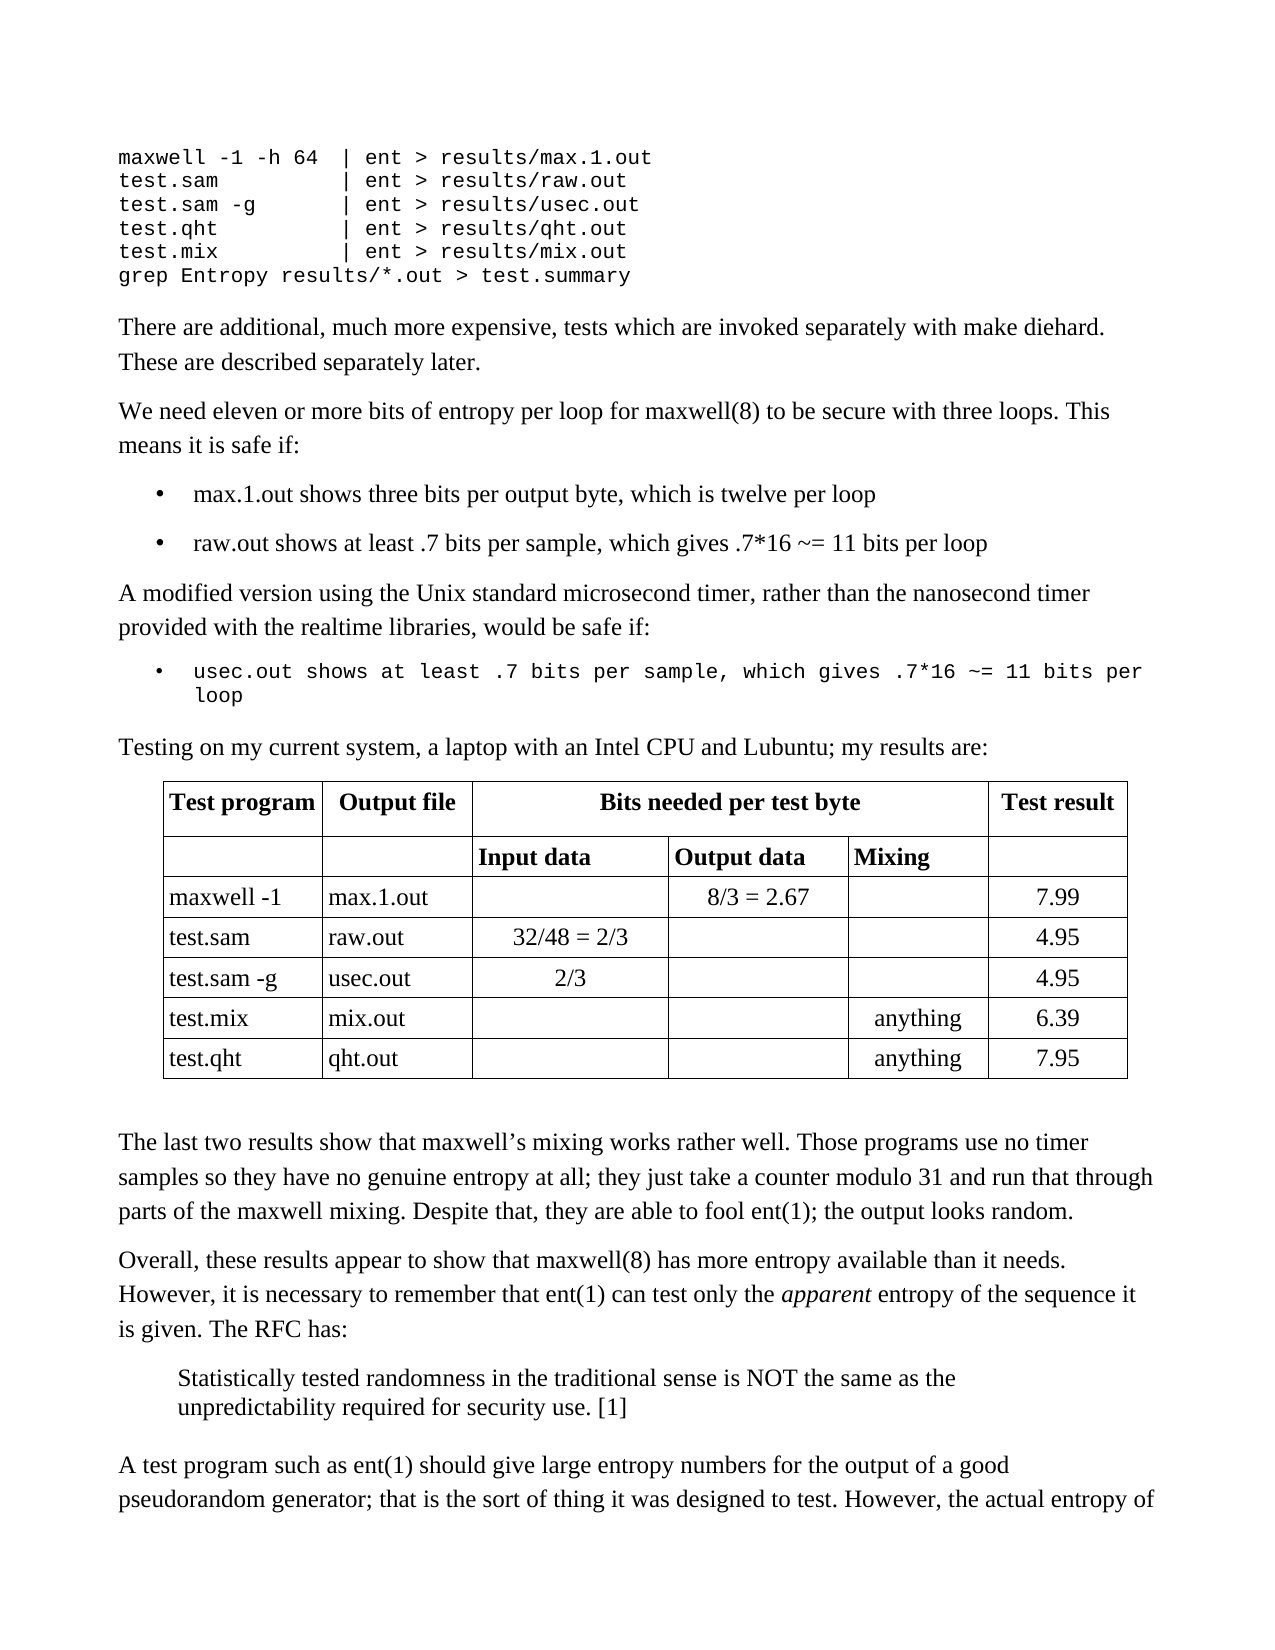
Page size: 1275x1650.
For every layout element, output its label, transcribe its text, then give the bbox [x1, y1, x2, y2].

table_cell Mixing [849, 837, 988, 876]
table_cell 8/3 = 2.67 [669, 877, 848, 917]
table_cell [323, 837, 472, 876]
table_cell Output data [669, 837, 848, 876]
table_cell test.sam [164, 918, 322, 957]
text test.mix | ent > results/mix.out [118, 241, 1157, 265]
table_cell mix.out [323, 998, 472, 1038]
table_cell [473, 1039, 668, 1078]
table_header Test result [989, 782, 1127, 836]
table_cell maxwell -1 [164, 877, 322, 917]
table_cell qht.out [323, 1039, 472, 1078]
table_cell 7.99 [989, 877, 1127, 917]
table_cell raw.out [323, 918, 472, 957]
table_cell 4.95 [989, 958, 1127, 997]
table_header Bits needed per test byte [473, 782, 988, 836]
list usec.out shows at least .7 bits per sample, which gives .7*16 ~= 11 bits per loop [156, 661, 1157, 708]
table_header Test program [164, 782, 322, 836]
table_header Output file [323, 782, 472, 836]
table_cell [669, 1039, 848, 1078]
text maxwell -1 -h 64 | ent > results/max.1.out [118, 147, 1157, 171]
text test.sam | ent > results/raw.out [118, 171, 1157, 194]
text A test program such as ent(1) should give large entropy numbers for the output of a good pseudorandom generator; that is the sort of thing it was designed to test. However, the actual entropy of [118, 1450, 1157, 1513]
table_cell [164, 837, 322, 876]
text test.sam -g | ent > results/usec.out [118, 194, 1157, 218]
table_cell anything [849, 998, 988, 1038]
table_cell test.qht [164, 1039, 322, 1078]
table_cell usec.out [323, 958, 472, 997]
table_cell test.sam -g [164, 958, 322, 997]
table_cell 7.95 [989, 1039, 1127, 1078]
table_cell [849, 958, 988, 997]
table_cell [669, 918, 848, 957]
table_cell [473, 877, 668, 917]
table_cell [669, 998, 848, 1038]
text A modified version using the Unix standard microsecond timer, rather than the nanosecond timer provided with the realtime libraries, would be safe if: [118, 578, 1157, 641]
table_cell anything [849, 1039, 988, 1078]
text grep Entropy results/*.out > test.summary [118, 265, 1157, 289]
text Overall, these results appear to show that maxwell(8) has more entropy available than it needs. However, it is necessary to remember that ent(1) can test only the apparent entropy of the sequence it is given. The RFC has: [118, 1245, 1157, 1343]
table_cell [473, 998, 668, 1038]
table_cell max.1.out [323, 877, 472, 917]
text The last two results show that maxwell’s mixing works rather well. Those programs use no timer samples so they have no genuine entropy at all; they just take a counter modulo 31 and run that through parts of the maxwell mixing. Despite that, they are able to fool ent(1); the output looks random. [118, 1127, 1157, 1225]
table_cell 2/3 [473, 958, 668, 997]
text test.qht | ent > results/qht.out [118, 218, 1157, 241]
table_cell [849, 918, 988, 957]
text There are additional, much more expensive, tests which are invoked separately with make diehard. These are described separately later. [118, 312, 1157, 376]
text We need eleven or more bits of entropy per loop for maxwell(8) to be secure with three loops. This means it is safe if: [118, 396, 1157, 459]
list max.1.out shows three bits per output byte, which is twelve per loop [156, 479, 1157, 508]
table_cell 6.39 [989, 998, 1127, 1038]
table_cell Input data [473, 837, 668, 876]
table_cell [849, 877, 988, 917]
text Statistically tested randomness in the traditional sense is NOT the same as the unpredictability required for security use. [1] [177, 1363, 1098, 1421]
list raw.out shows at least .7 bits per sample, which gives .7*16 ~= 11 bits per loop [156, 528, 1157, 557]
table_cell [669, 958, 848, 997]
table_cell 4.95 [989, 918, 1127, 957]
table_cell test.mix [164, 998, 322, 1038]
table_cell [989, 837, 1127, 876]
text Testing on my current system, a laptop with an Intel CPU and Lubuntu; my results are: [118, 732, 1157, 761]
table_cell 32/48 = 2/3 [473, 918, 668, 957]
